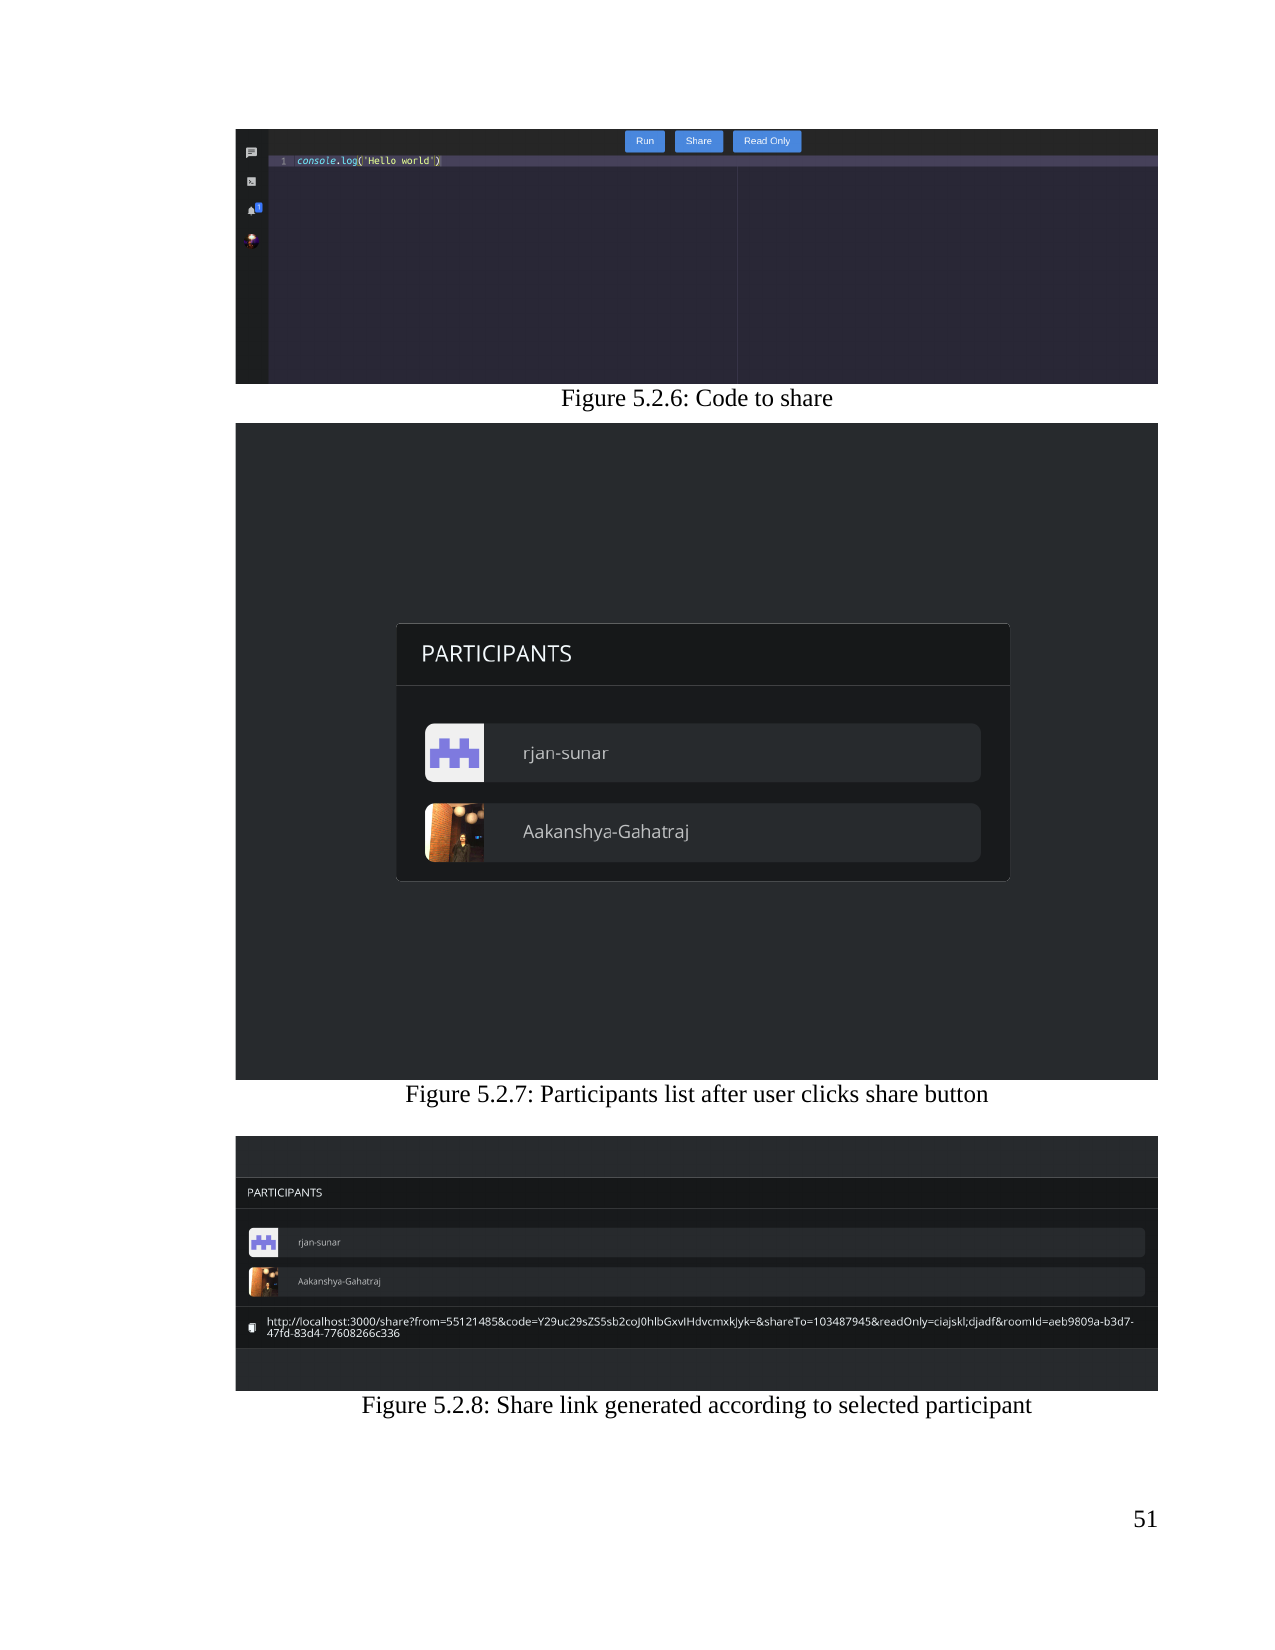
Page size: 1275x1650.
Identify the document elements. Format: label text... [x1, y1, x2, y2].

picture [235, 423, 1158, 1080]
picture [235, 1136, 1158, 1391]
text Figure 5.2.7: Participants list after user clicks share button [236, 1080, 1158, 1108]
text Figure 5.2.6: Code to share [236, 384, 1158, 412]
picture [235, 129, 1158, 384]
text Figure 5.2.8: Share link generated according to selected participant [236, 1391, 1158, 1419]
